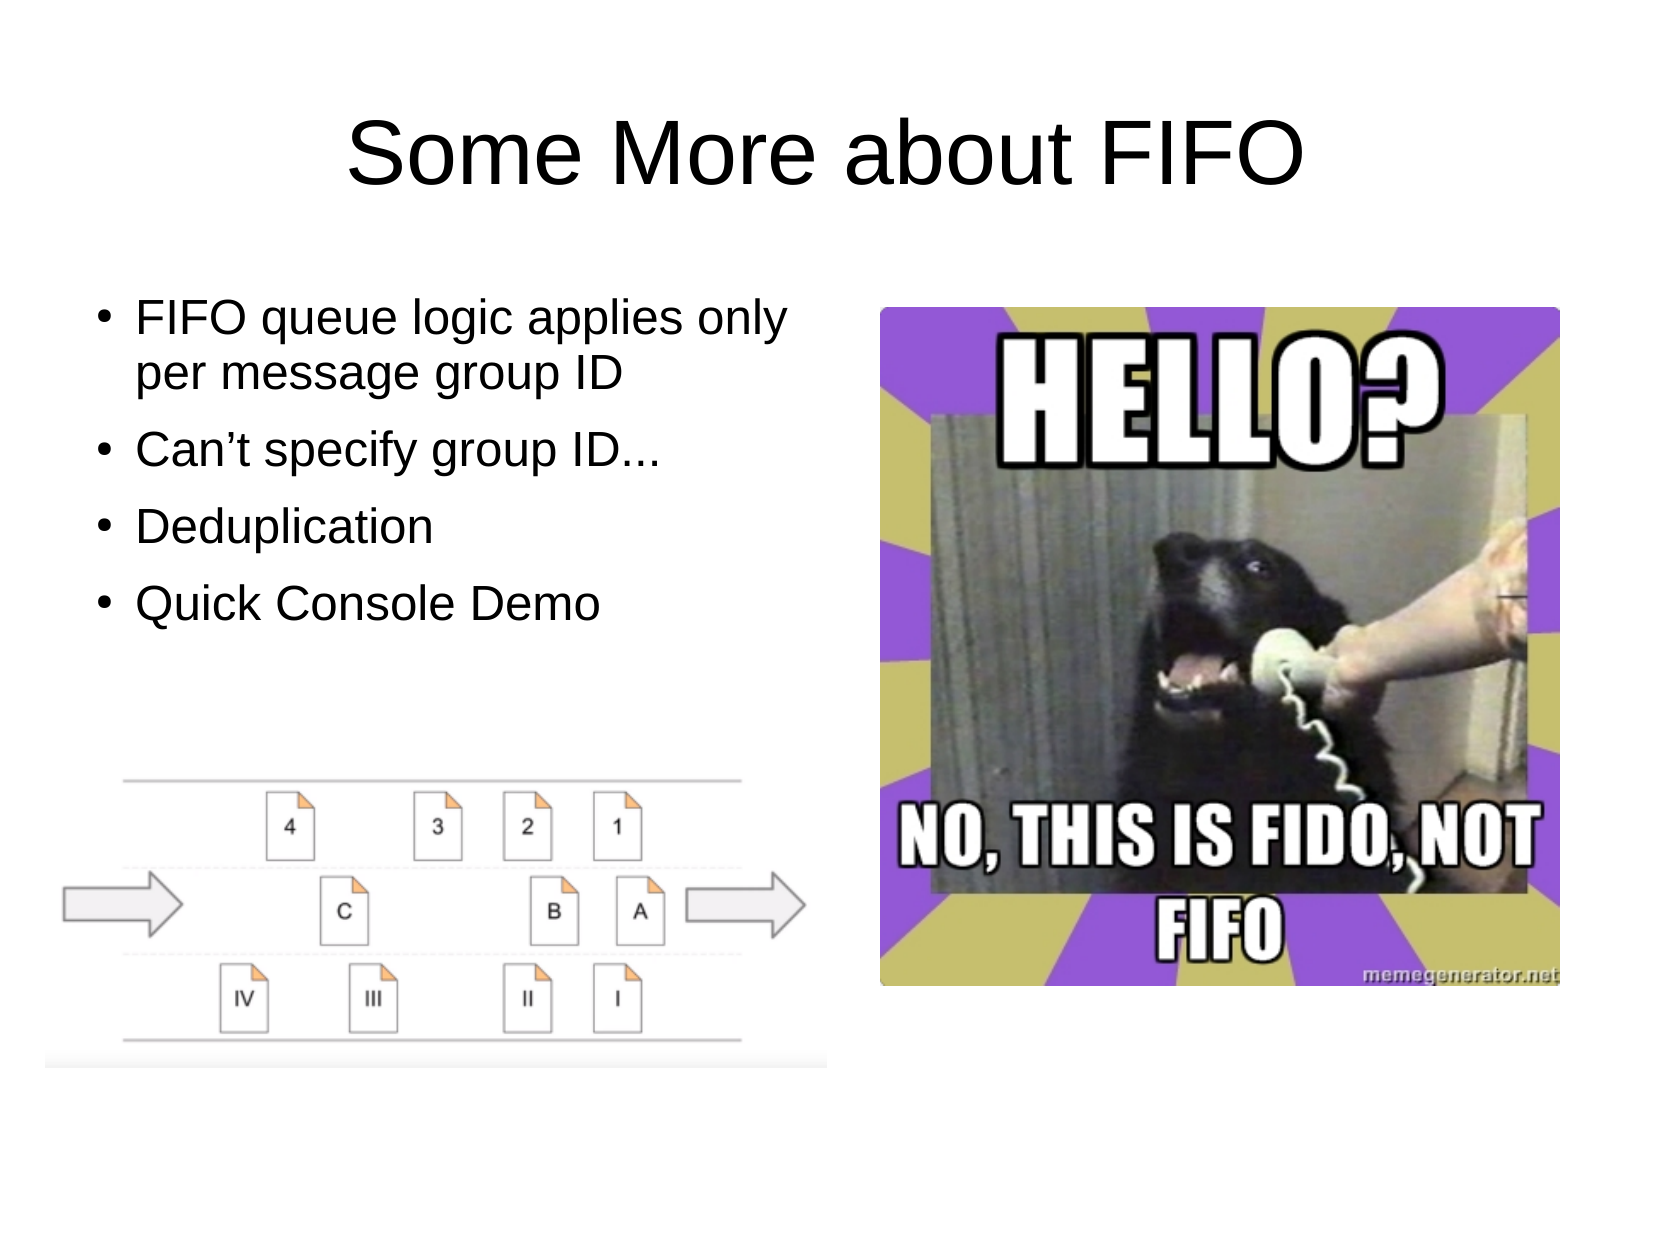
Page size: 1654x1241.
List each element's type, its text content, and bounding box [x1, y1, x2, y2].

title Some More about FIFO [82, 49, 1571, 257]
picture [45, 755, 827, 1068]
picture [880, 307, 1560, 986]
list FIFO queue logic applies only per message group ID Can’t specify group ID... Deduplication Quick Console Demo [82, 290, 809, 634]
